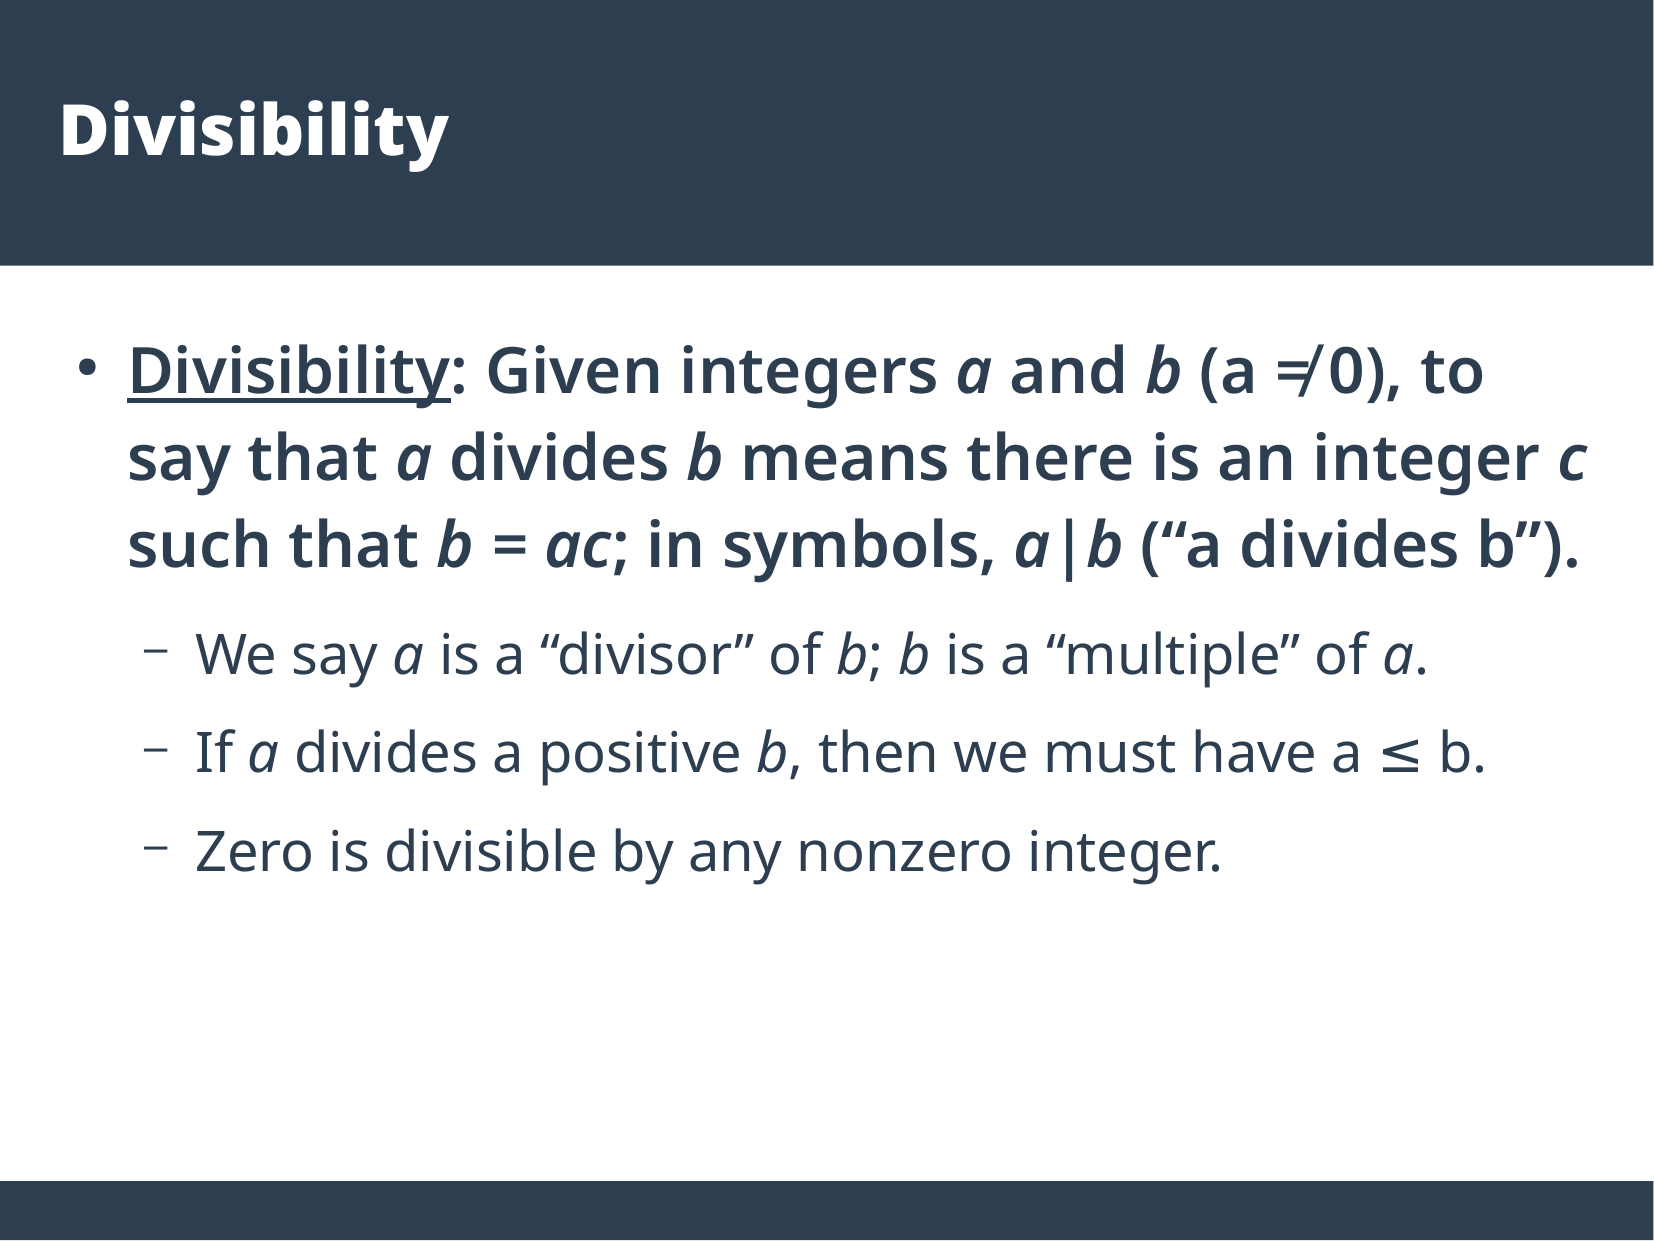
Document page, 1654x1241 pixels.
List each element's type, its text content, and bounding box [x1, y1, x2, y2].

title Divisibility [59, 49, 1595, 207]
list Divisibility: Given integers a and b (a ≠ 0), to say that a divides b means there is an integer c such that b = ac; in symbols, a|b (“a divides b”). We say a is a “divisor” of b; b is a “multiple” of a. If a divides a positive b, then we must have a ≤ b. Zero is divisible by any nonzero integer. [59, 324, 1595, 901]
